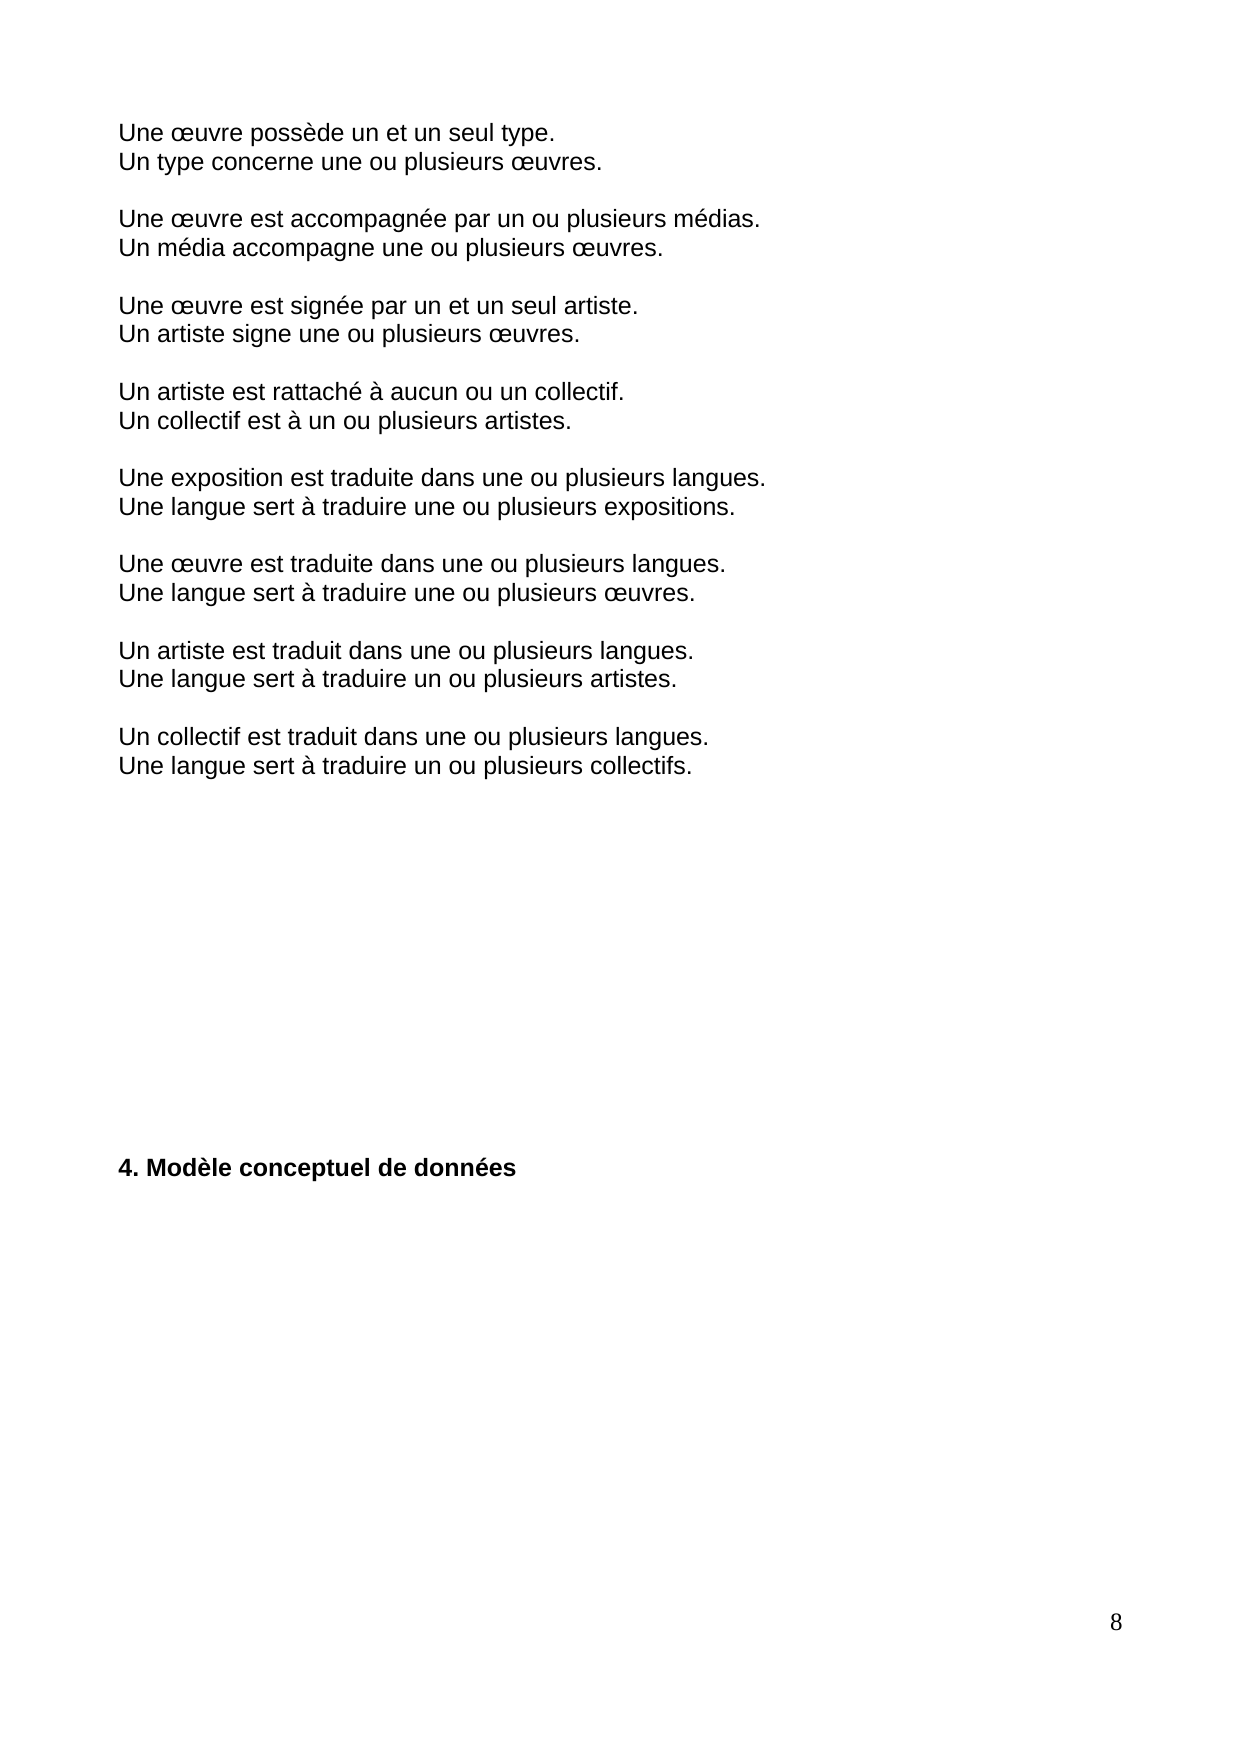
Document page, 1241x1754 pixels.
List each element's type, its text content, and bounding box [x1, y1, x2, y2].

text Une langue sert à traduire un ou plusieurs collectifs. [118, 751, 1122, 779]
text Une œuvre est accompagnée par un ou plusieurs médias. [118, 204, 1122, 233]
text Un média accompagne une ou plusieurs œuvres. [118, 233, 1122, 262]
text Un type concerne une ou plusieurs œuvres. [118, 147, 1122, 176]
text Une œuvre est traduite dans une ou plusieurs langues. [118, 549, 1122, 578]
text Un collectif est à un ou plusieurs artistes. [118, 406, 1122, 434]
text Un collectif est traduit dans une ou plusieurs langues. [118, 722, 1122, 751]
text Une langue sert à traduire une ou plusieurs expositions. [118, 492, 1122, 521]
text Un artiste est rattaché à aucun ou un collectif. [118, 377, 1122, 406]
text Une œuvre est signée par un et un seul artiste. [118, 291, 1122, 319]
text 4. Modèle conceptuel de données [118, 1153, 1122, 1182]
text Une langue sert à traduire une ou plusieurs œuvres. [118, 578, 1122, 607]
text Une exposition est traduite dans une ou plusieurs langues. [118, 463, 1122, 492]
text Un artiste signe une ou plusieurs œuvres. [118, 319, 1122, 348]
text Une œuvre possède un et un seul type. [118, 118, 1122, 147]
text Une langue sert à traduire un ou plusieurs artistes. [118, 664, 1122, 693]
text Un artiste est traduit dans une ou plusieurs langues. [118, 636, 1122, 664]
